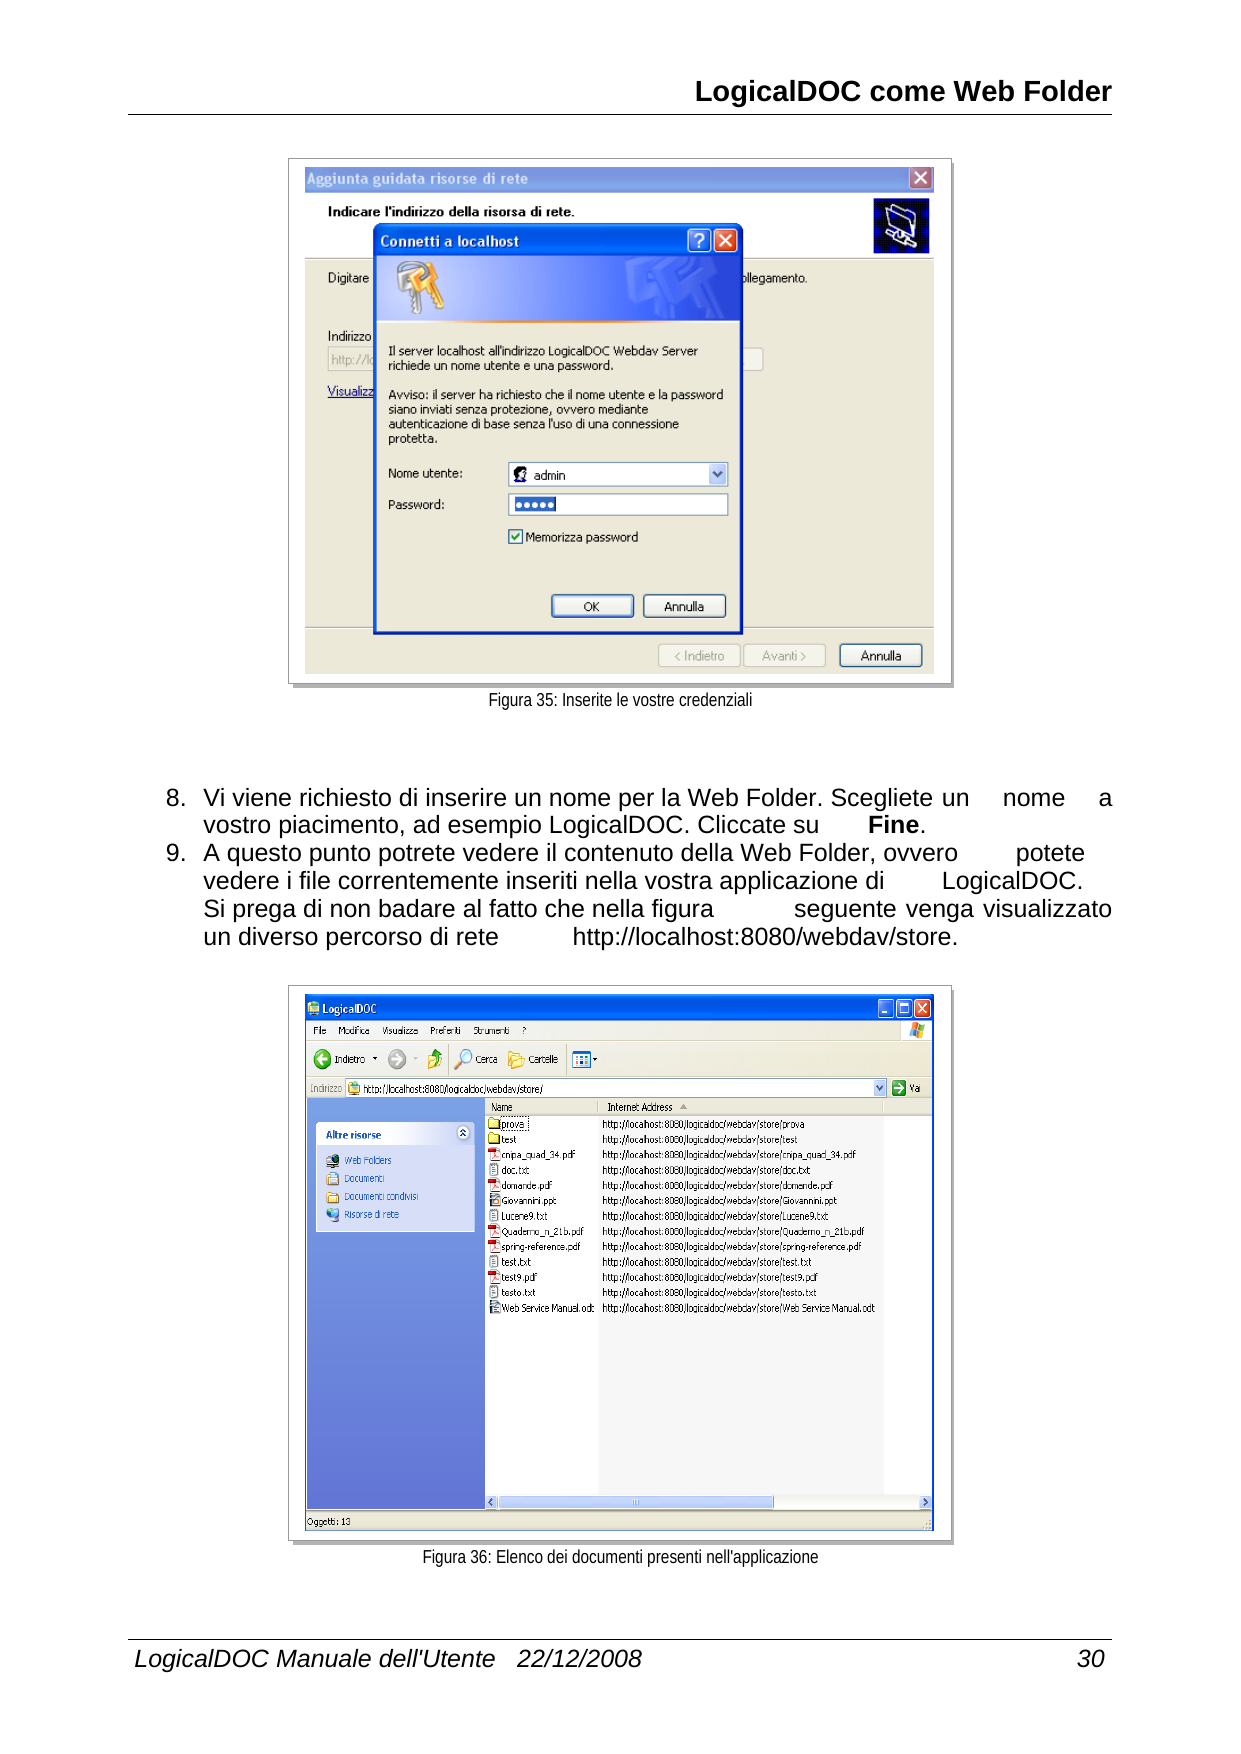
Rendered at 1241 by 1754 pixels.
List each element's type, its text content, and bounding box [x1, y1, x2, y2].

text Figura 36: Elenco dei documenti presenti nell'applicazione [288, 1541, 952, 1568]
picture [305, 994, 934, 1531]
list A questo punto potrete vedere il contenuto della Web Folder, ovvero potete vedere i file correntemente inseriti nella vostra applicazione di LogicalDOC. Si prega di non badare al fatto che nella figura seguente venga visualizzato un diverso percorso di rete http://localhost:8080/webdav/store. [166, 839, 1112, 951]
picture [305, 167, 934, 674]
text Figura 35: Inserite le vostre credenziali [288, 684, 952, 711]
list Vi viene richiesto di inserire un nome per la Web Folder. Scegliete un nome a vostro piacimento, ad esempio LogicalDOC. Cliccate su Fine. [166, 783, 1112, 839]
